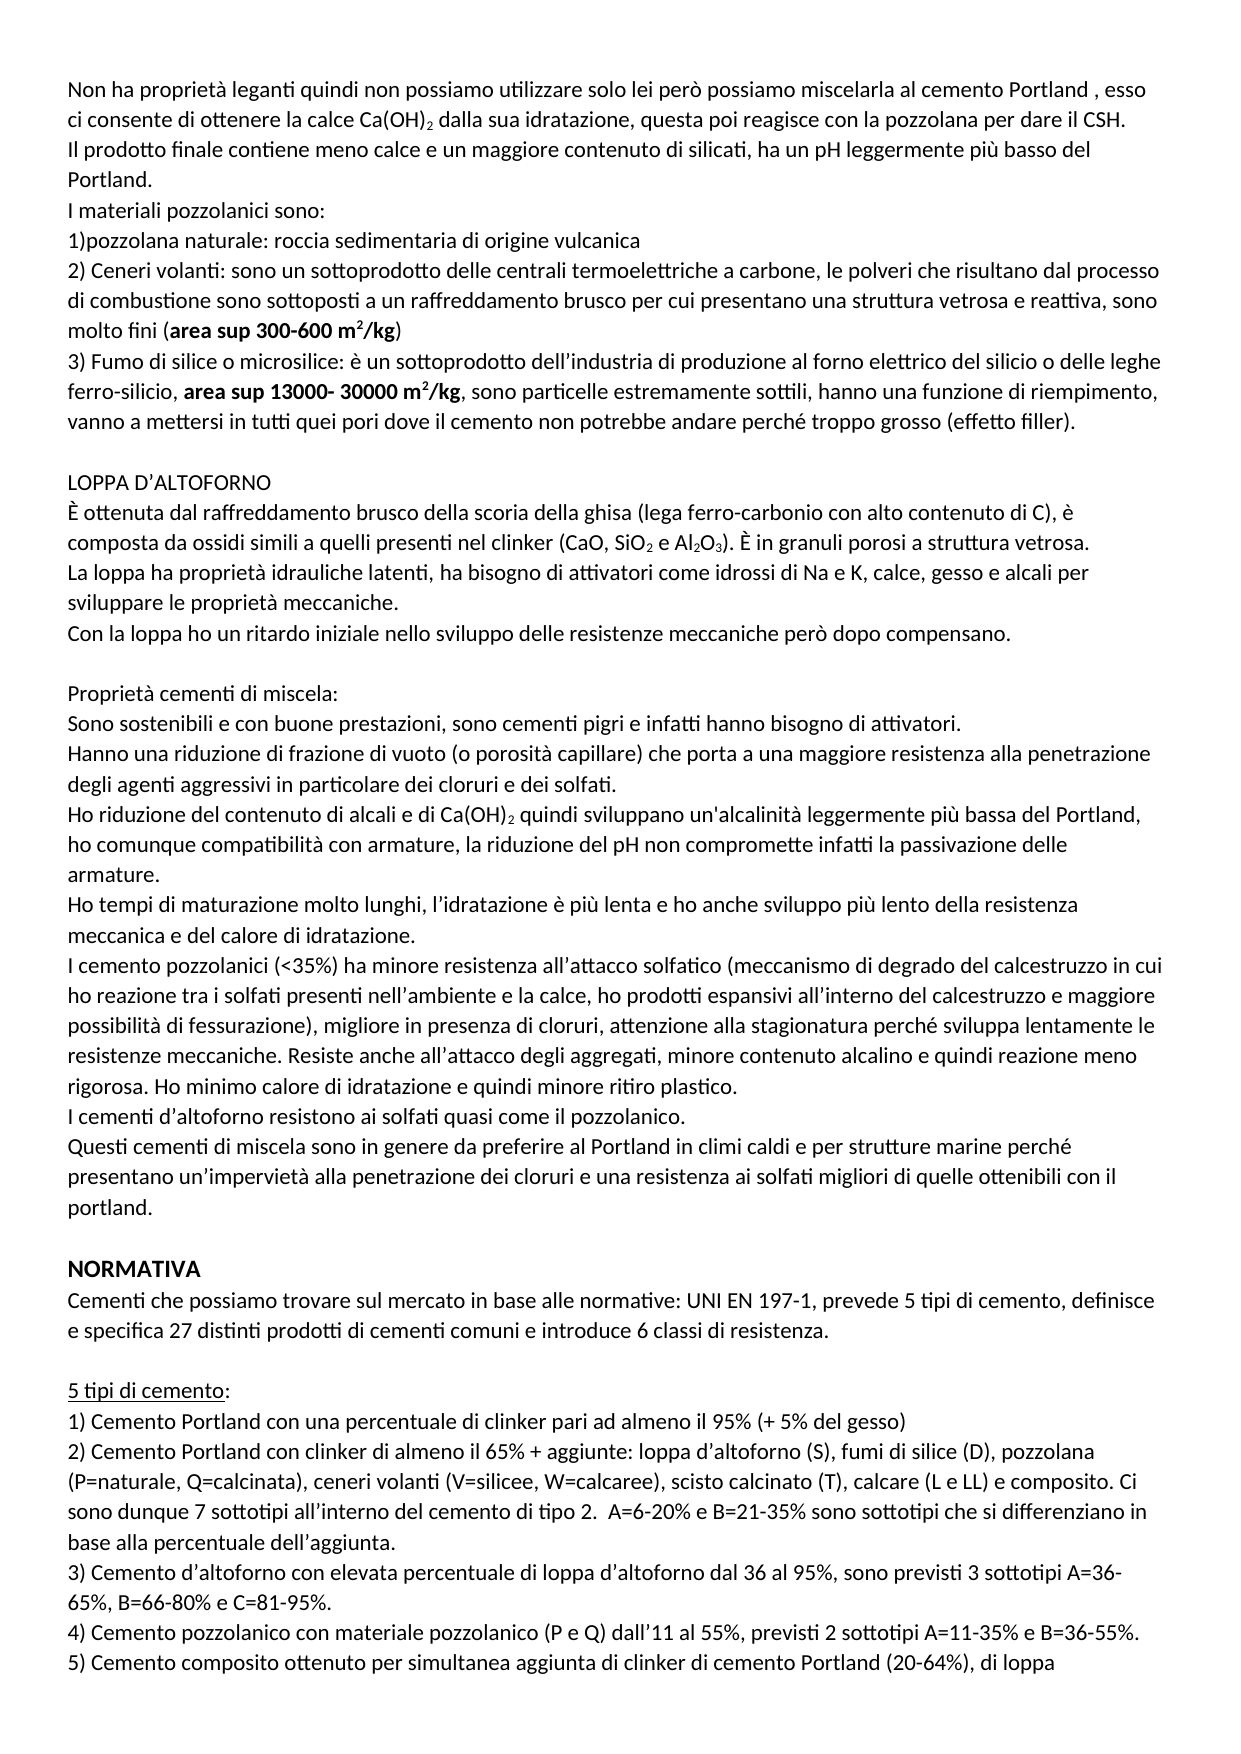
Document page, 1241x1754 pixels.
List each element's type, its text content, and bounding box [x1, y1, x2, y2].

text Non ha proprietà leganti quindi non possiamo utilizzare solo lei però possiamo miscelarla al cemento Portland , esso ci consente di ottenere la calce Ca(OH)2 dalla sua idratazione, questa poi reagisce con la pozzolana per dare il CSH. Il prodotto finale contiene meno calce e un maggiore contenuto di silicati, ha un pH leggermente più basso del Portland. I materiali pozzolanici sono: 1)pozzolana naturale: roccia sedimentaria di origine vulcanica 2) Ceneri volanti: sono un sottoprodotto delle centrali termoelettriche a carbone, le polveri che risultano dal processo di combustione sono sottoposti a un raffreddamento brusco per cui presentano una struttura vetrosa e reattiva, sono molto fini (area sup 300-600 m2/kg) 3) Fumo di silice o microsilice: è un sottoprodotto dell’industria di produzione al forno elettrico del silicio o delle leghe ferro-silicio, area sup 13000- 30000 m2/kg, sono particelle estremamente sottili, hanno una funzione di riempimento, vanno a mettersi in tutti quei pori dove il cemento non potrebbe andare perché troppo grosso (effetto filler). LOPPA D’ALTOFORNO È ottenuta dal raffreddamento brusco della scoria della ghisa (lega ferro-carbonio con alto contenuto di C), è composta da ossidi simili a quelli presenti nel clinker (CaO, SiO2 e Al2O3). È in granuli porosi a struttura vetrosa. La loppa ha proprietà idrauliche latenti, ha bisogno di attivatori come idrossi di Na e K, calce, gesso e alcali per sviluppare le proprietà meccaniche. Con la loppa ho un ritardo iniziale nello sviluppo delle resistenze meccaniche però dopo compensano. Proprietà cementi di miscela: Sono sostenibili e con buone prestazioni, sono cementi pigri e infatti hanno bisogno di attivatori. Hanno una riduzione di frazione di vuoto (o porosità capillare) che porta a una maggiore resistenza alla penetrazione degli agenti aggressivi in particolare dei cloruri e dei solfati. Ho riduzione del contenuto di alcali e di Ca(OH)2 quindi sviluppano un'alcalinità leggermente più bassa del Portland, ho comunque compatibilità con armature, la riduzione del pH non compromette infatti la passivazione delle armature. Ho tempi di maturazione molto lunghi, l’idratazione è più lenta e ho anche sviluppo più lento della resistenza meccanica e del calore di idratazione. I cemento pozzolanici (<35%) ha minore resistenza all’attacco solfatico (meccanismo di degrado del calcestruzzo in cui ho reazione tra i solfati presenti nell’ambiente e la calce, ho prodotti espansivi all’interno del calcestruzzo e maggiore possibilità di fessurazione), migliore in presenza di cloruri, attenzione alla stagionatura perché sviluppa lentamente le resistenze meccaniche. Resiste anche all’attacco degli aggregati, minore contenuto alcalino e quindi reazione meno rigorosa. Ho minimo calore di idratazione e quindi minore ritiro plastico. I cementi d’altoforno resistono ai solfati quasi come il pozzolanico. Questi cementi di miscela sono in genere da preferire al Portland in climi caldi e per strutture marine perché presentano un’impervietà alla penetrazione dei cloruri e una resistenza ai solfati migliori di quelle ottenibili con il portland. NORMATIVA Cementi che possiamo trovare sul mercato in base alle normative: UNI EN 197-1, prevede 5 tipi di cemento, definisce e specifica 27 distinti prodotti di cementi comuni e introduce 6 classi di resistenza. 5 tipi di cemento: 1) Cemento Portland con una percentuale di clinker pari ad almeno il 95% (+ 5% del gesso) 2) Cemento Portland con clinker di almeno il 65% + aggiunte: loppa d’altoforno (S), fumi di silice (D), pozzolana (P=naturale, Q=calcinata), ceneri volanti (V=silicee, W=calcaree), scisto calcinato (T), calcare (L e LL) e composito. Ci sono dunque 7 sottotipi all’interno del cemento di tipo 2. A=6-20% e B=21-35% sono sottotipi che si differenziano in base alla percentuale dell’aggiunta. 3) Cemento d’altoforno con elevata percentuale di loppa d’altoforno dal 36 al 95%, sono previsti 3 sottotipi A=36-65%, B=66-80% e C=81-95%. 4) Cemento pozzolanico con materiale pozzolanico (P e Q) dall’11 al 55%, previsti 2 sottotipi A=11-35% e B=36-55%. 5) Cemento composito ottenuto per simultanea aggiunta di clinker di cemento Portland (20-64%), di loppa [67, 75, 1165, 1677]
